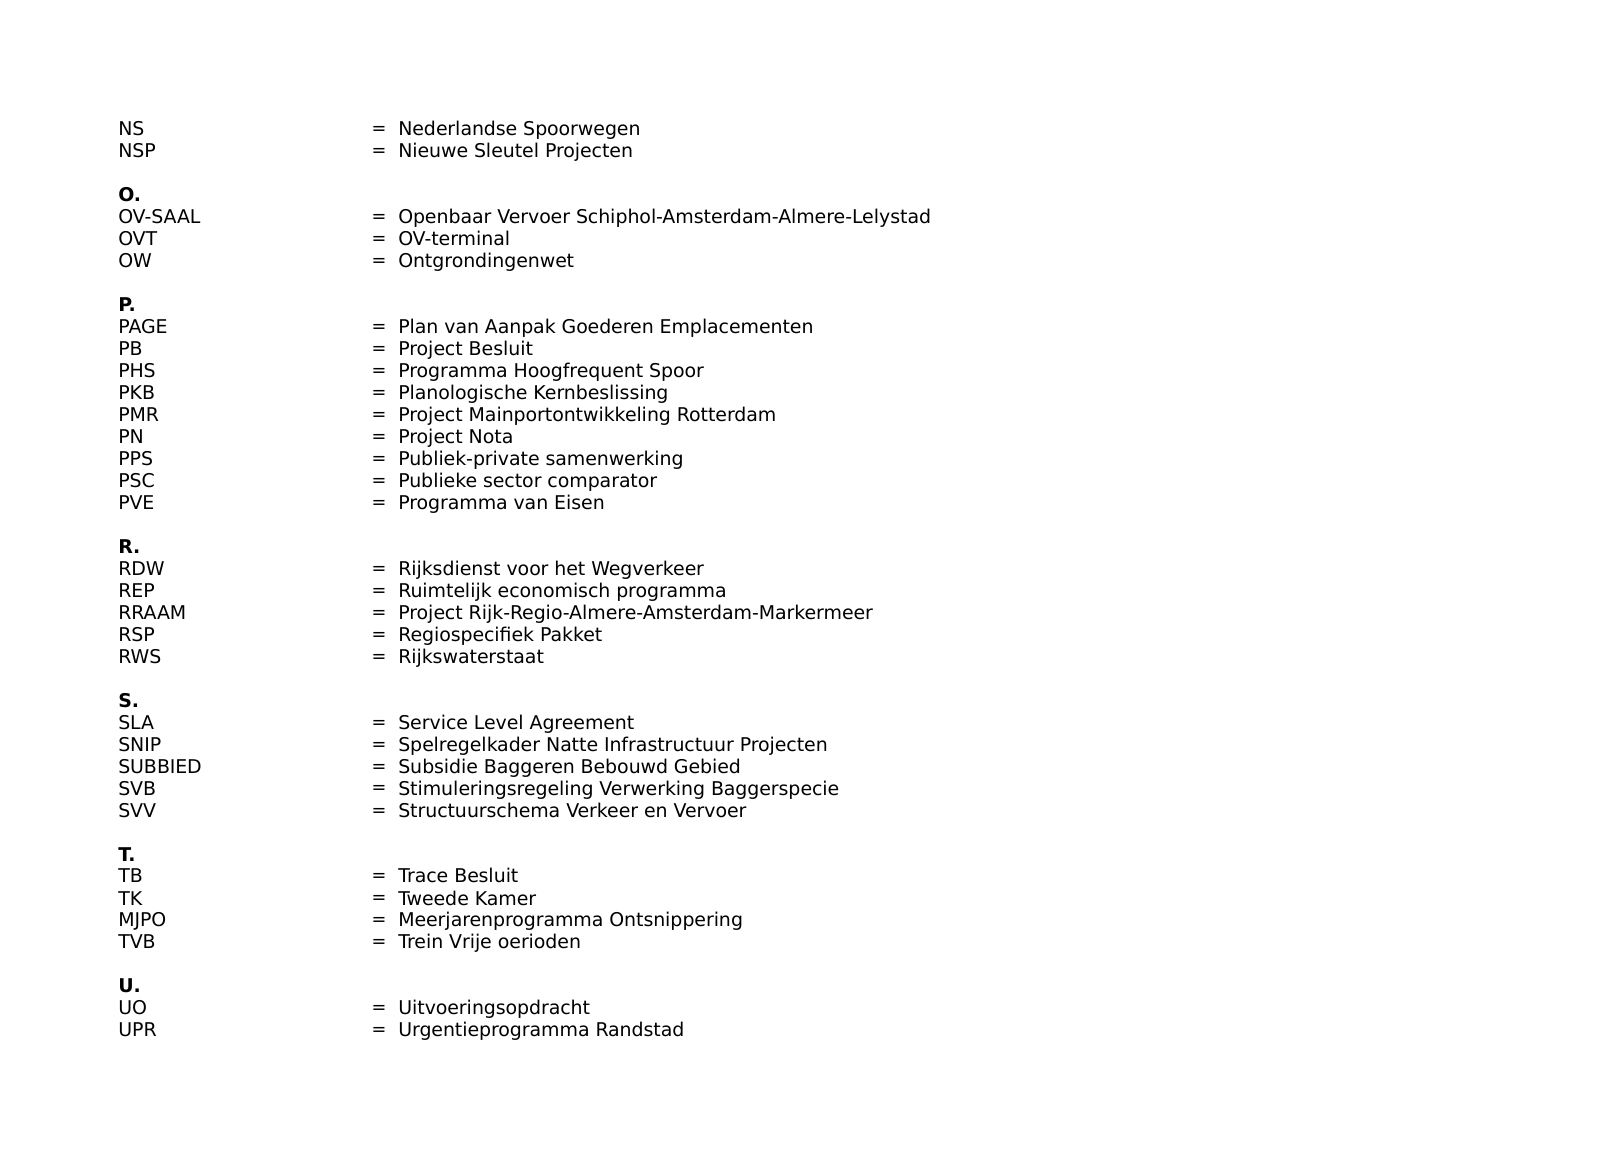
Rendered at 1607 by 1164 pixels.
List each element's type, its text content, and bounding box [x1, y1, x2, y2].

table_cell Publieke sector comparator [392, 470, 1488, 492]
table_cell PAGE [118, 316, 362, 338]
table_cell [392, 821, 1488, 843]
table_cell [362, 668, 392, 689]
table_cell UO [118, 997, 362, 1019]
table_cell = [362, 997, 392, 1019]
table_cell SVV [118, 800, 362, 821]
table_cell SNIP [118, 734, 362, 756]
table_cell = [362, 316, 392, 338]
table_cell Subsidie Baggeren Bebouwd Gebied [392, 756, 1488, 777]
table_cell TK [118, 888, 362, 909]
table_cell Regiospecifiek Pakket [392, 624, 1488, 646]
table_cell RWS [118, 646, 362, 668]
table_cell [362, 953, 392, 975]
table_cell [362, 162, 392, 184]
table_cell SLA [118, 712, 362, 733]
table_cell Openbaar Vervoer Schiphol-Amsterdam-Almere-Lelystad [392, 206, 1488, 228]
table_cell Publiek-private samenwerking [392, 448, 1488, 470]
table_cell Service Level Agreement [392, 712, 1488, 733]
table_cell Plan van Aanpak Goederen Emplacementen [392, 316, 1488, 338]
table_cell [362, 184, 392, 206]
table_cell Programma Hoogfrequent Spoor [392, 360, 1488, 382]
table_cell SUBBIED [118, 756, 362, 777]
table_cell [362, 272, 392, 294]
table_cell OW [118, 250, 362, 272]
table_cell = [362, 580, 392, 602]
table_cell P. [118, 294, 362, 316]
table_cell = [362, 909, 392, 931]
table_cell = [362, 140, 392, 162]
table_cell [362, 514, 392, 536]
table_cell = [362, 250, 392, 272]
table_cell Programma van Eisen [392, 492, 1488, 514]
table_cell [392, 536, 1488, 558]
table_cell [362, 294, 392, 316]
table_cell Meerjarenprogramma Ontsnippering [392, 909, 1488, 931]
table_cell NS [118, 118, 362, 140]
table_cell [118, 668, 362, 689]
table_cell = [362, 470, 392, 492]
table_cell Trein Vrije oerioden [392, 931, 1488, 953]
table_cell = [362, 602, 392, 624]
table_cell = [362, 800, 392, 821]
table_cell [362, 975, 392, 997]
table_cell Project Besluit [392, 338, 1488, 360]
table_cell OV-SAAL [118, 206, 362, 228]
table_cell PB [118, 338, 362, 360]
table_cell UPR [118, 1019, 362, 1041]
table_cell = [362, 448, 392, 470]
table_cell Project Nota [392, 426, 1488, 448]
table_cell = [362, 734, 392, 756]
table_cell Ontgrondingenwet [392, 250, 1488, 272]
table_cell PKB [118, 382, 362, 404]
table_cell Planologische Kernbeslissing [392, 382, 1488, 404]
table_cell R. [118, 536, 362, 558]
table_cell PN [118, 426, 362, 448]
table_cell Uitvoeringsopdracht [392, 997, 1488, 1019]
table_cell [392, 668, 1488, 689]
table_cell = [362, 426, 392, 448]
table_cell = [362, 624, 392, 646]
table_cell Urgentieprogramma Randstad [392, 1019, 1488, 1041]
table_cell Stimuleringsregeling Verwerking Baggerspecie [392, 778, 1488, 799]
table_cell [118, 514, 362, 536]
table_cell [392, 184, 1488, 206]
table_cell [392, 953, 1488, 975]
table_cell RSP [118, 624, 362, 646]
table_cell PMR [118, 404, 362, 426]
table_cell O. [118, 184, 362, 206]
table_cell [392, 975, 1488, 997]
table_cell REP [118, 580, 362, 602]
table_cell Nederlandse Spoorwegen [392, 118, 1488, 140]
table_cell [392, 162, 1488, 184]
table_cell Tweede Kamer [392, 888, 1488, 909]
table_cell T. [118, 844, 362, 865]
table_cell Rijksdienst voor het Wegverkeer [392, 558, 1488, 580]
table_cell [362, 690, 392, 712]
table_cell TVB [118, 931, 362, 953]
table_cell = [362, 118, 392, 140]
table_cell = [362, 1019, 392, 1041]
table_cell U. [118, 975, 362, 997]
table_cell [362, 821, 392, 843]
table_cell PPS [118, 448, 362, 470]
table_cell = [362, 338, 392, 360]
table_cell OVT [118, 228, 362, 250]
table_cell [362, 844, 392, 865]
table_cell Structuurschema Verkeer en Vervoer [392, 800, 1488, 821]
table_cell = [362, 404, 392, 426]
table_cell PHS [118, 360, 362, 382]
table_cell RDW [118, 558, 362, 580]
table_cell [118, 162, 362, 184]
table_cell [118, 821, 362, 843]
table_cell = [362, 756, 392, 777]
table_cell SVB [118, 778, 362, 799]
table_cell Nieuwe Sleutel Projecten [392, 140, 1488, 162]
table_cell = [362, 492, 392, 514]
table_cell Trace Besluit [392, 865, 1488, 887]
table_cell PSC [118, 470, 362, 492]
table_cell = [362, 360, 392, 382]
table_cell [392, 690, 1488, 712]
table_cell = [362, 558, 392, 580]
table_cell = [362, 646, 392, 668]
table_cell [362, 536, 392, 558]
table_cell S. [118, 690, 362, 712]
table_cell [118, 272, 362, 294]
table_cell [118, 953, 362, 975]
table_cell = [362, 931, 392, 953]
table_cell = [362, 206, 392, 228]
table_cell Project Mainportontwikkeling Rotterdam [392, 404, 1488, 426]
table_cell Rijkswaterstaat [392, 646, 1488, 668]
table_cell = [362, 865, 392, 887]
table_cell [392, 844, 1488, 865]
table_cell MJPO [118, 909, 362, 931]
table_cell Spelregelkader Natte Infrastructuur Projecten [392, 734, 1488, 756]
table_cell [392, 294, 1488, 316]
table_cell RRAAM [118, 602, 362, 624]
table_cell = [362, 778, 392, 799]
table_cell [392, 272, 1488, 294]
table_cell OV-terminal [392, 228, 1488, 250]
table_cell = [362, 712, 392, 733]
table_cell Ruimtelijk economisch programma [392, 580, 1488, 602]
table_cell = [362, 382, 392, 404]
table_cell NSP [118, 140, 362, 162]
table_cell [392, 514, 1488, 536]
table_cell Project Rijk-Regio-Almere-Amsterdam-Markermeer [392, 602, 1488, 624]
table_cell = [362, 888, 392, 909]
table_cell = [362, 228, 392, 250]
table_cell TB [118, 865, 362, 887]
table_cell PVE [118, 492, 362, 514]
